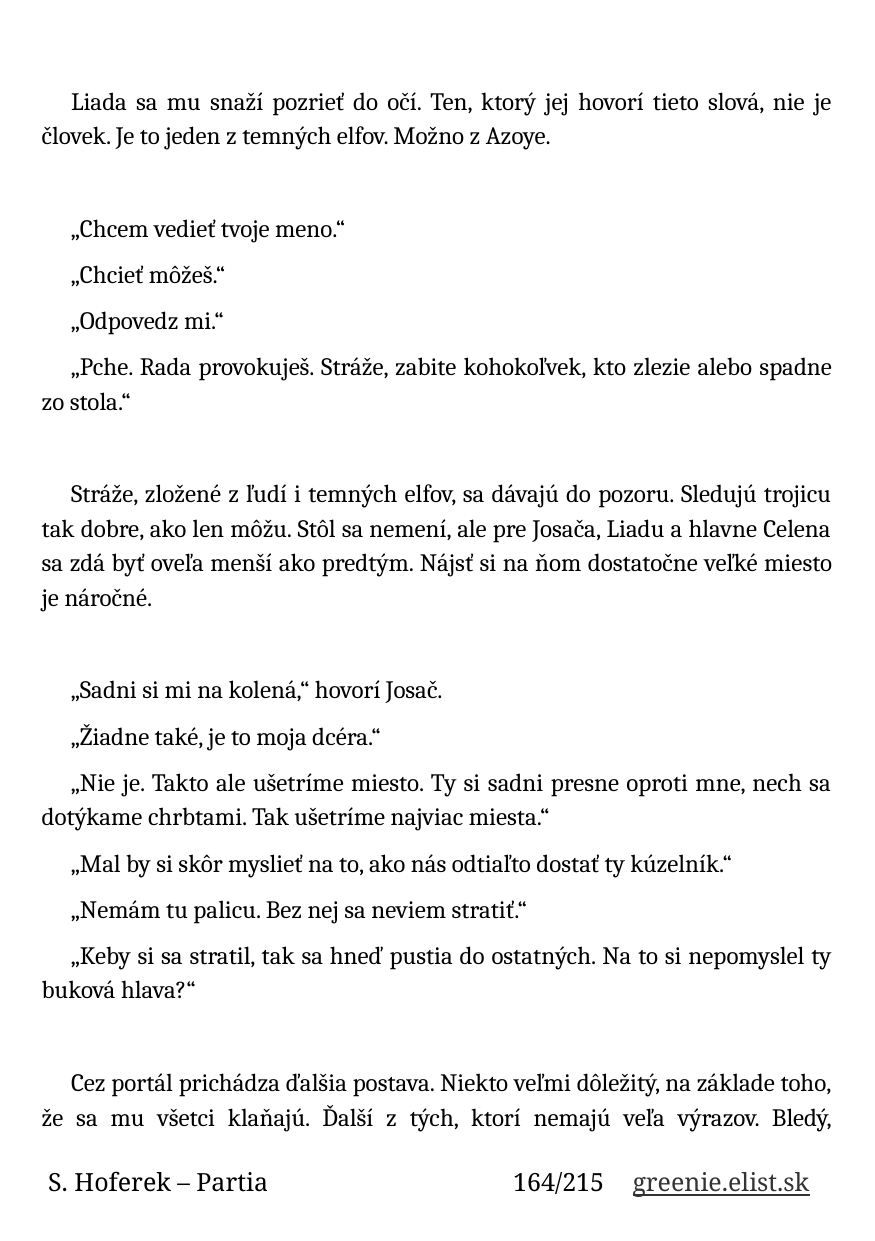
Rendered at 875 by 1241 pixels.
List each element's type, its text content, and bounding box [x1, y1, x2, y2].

text „Žiadne také, je to moja dcéra.“ [41, 722, 833, 751]
text „Mal by si skôr myslieť na to, ako nás odtiaľto dostať ty kúzelník.“ [41, 849, 833, 878]
text „Chcem vedieť tvoje meno.“ [41, 214, 833, 243]
text Stráže, zložené z ľudí i temných elfov, sa dávajú do pozoru. Sledujú trojicu tak dobre, ako len môžu. Stôl sa nemení, ale pre Josača, Liadu a hlavne Celena sa zdá byť oveľa menší ako predtým. Nájsť si na ňom dostatočne veľké miesto je náročné. [41, 480, 833, 612]
text Cez portál prichádza ďalšia postava. Niekto veľmi dôležitý, na základe toho, že sa mu všetci klaňajú. Ďalší z tých, ktorí nemajú veľa výrazov. Bledý, [41, 1069, 833, 1132]
text „Nie je. Takto ale ušetríme miesto. Ty si sadni presne oproti mne, nech sa dotýkame chrbtami. Tak ušetríme najviac miesta.“ [41, 769, 833, 832]
text „Keby si sa stratil, tak sa hneď pustia do ostatných. Na to si nepomyslel ty buková hlava?“ [41, 942, 833, 1005]
text „Odpovedz mi.“ [41, 307, 833, 336]
text „Nemám tu palicu. Bez nej sa neviem stratiť.“ [41, 896, 833, 924]
text „Chcieť môžeš.“ [41, 261, 833, 289]
text „Pche. Rada provokuješ. Stráže, zabite kohokoľvek, kto zlezie alebo spadne zo stola.“ [41, 353, 833, 417]
text „Sadni si mi na kolená,“ hovorí Josač. [41, 676, 833, 705]
text Liada sa mu snaží pozrieť do očí. Ten, ktorý jej hovorí tieto slová, nie je človek. Je to jeden z temných elfov. Možno z Azoye. [41, 88, 833, 151]
